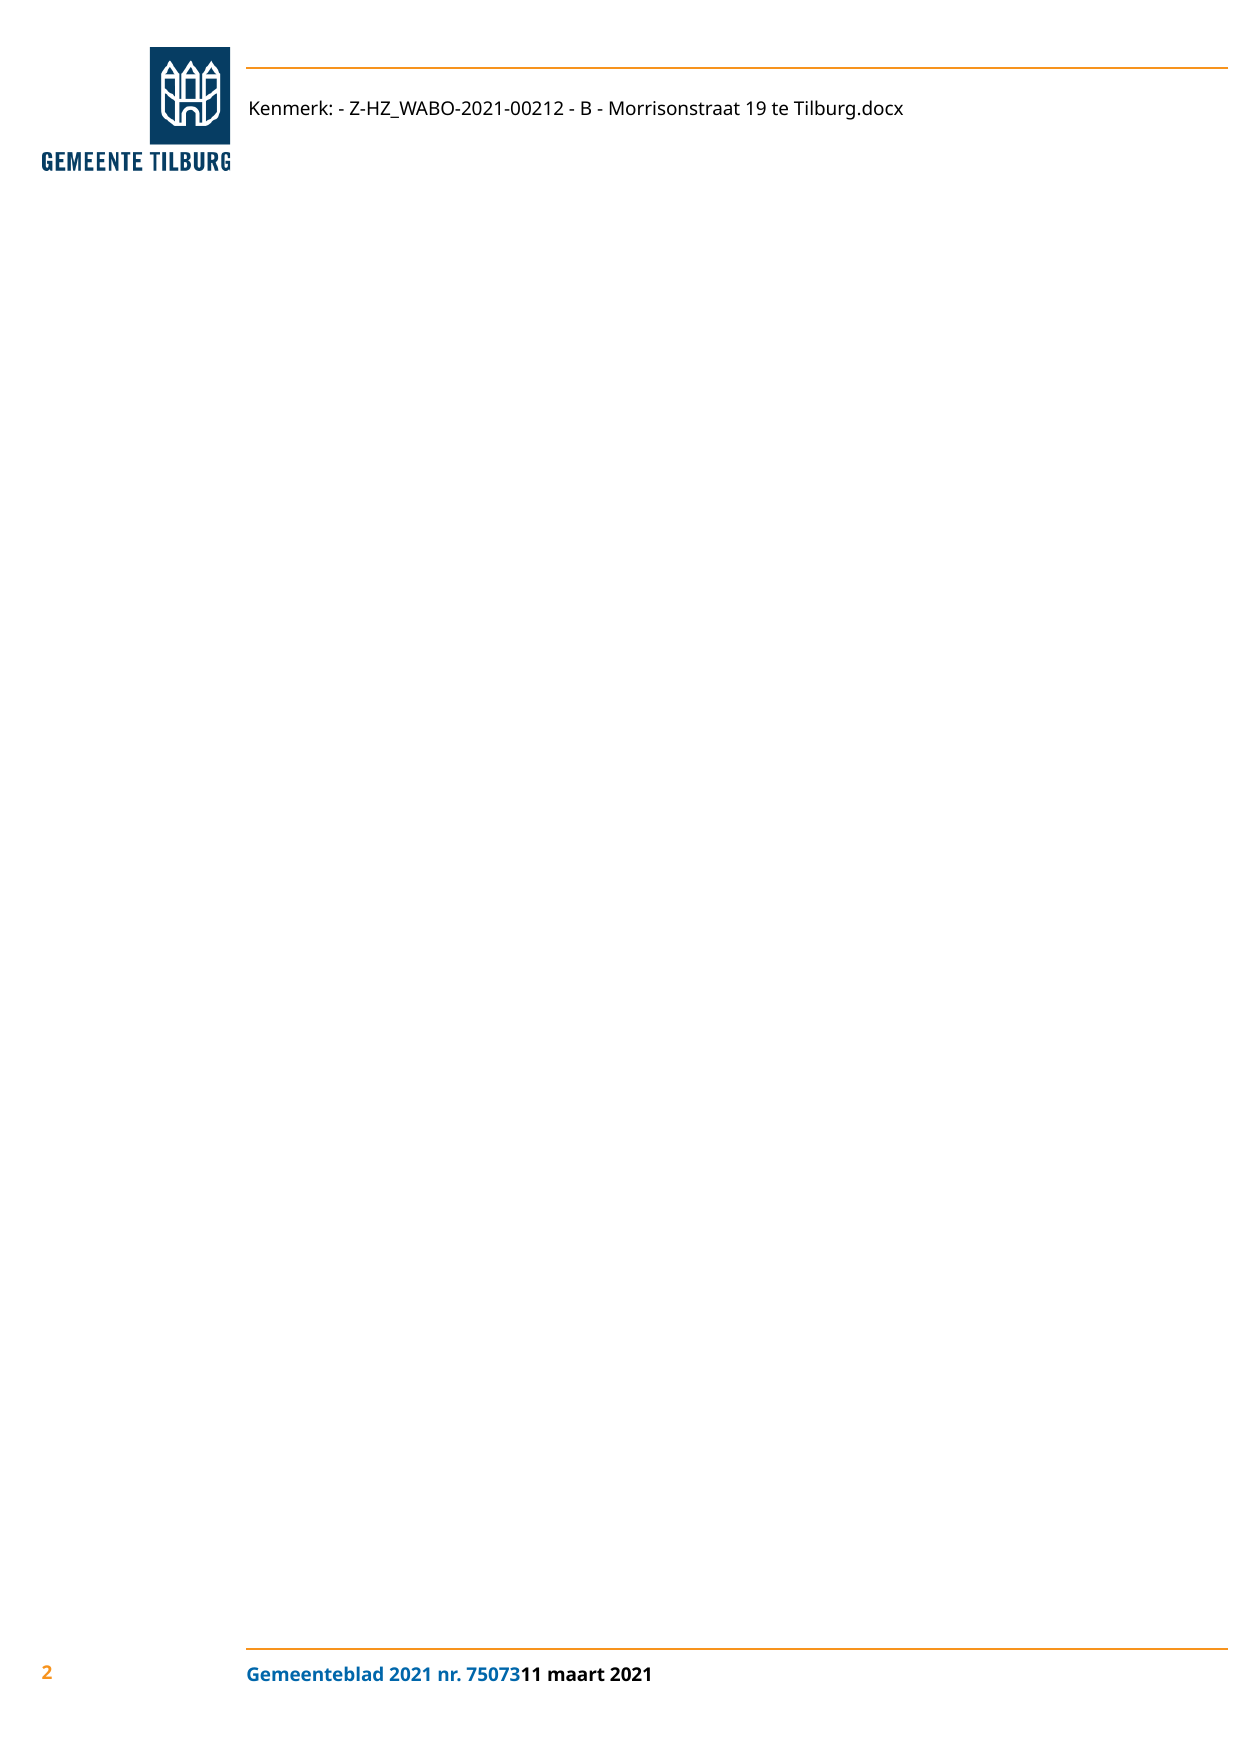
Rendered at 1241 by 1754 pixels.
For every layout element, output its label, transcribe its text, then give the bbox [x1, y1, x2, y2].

text Kenmerk: - Z-HZ_WABO-2021-00212 - B - Morrisonstraat 19 te Tilburg.docx [248, 95, 1152, 121]
picture [41, 47, 231, 172]
